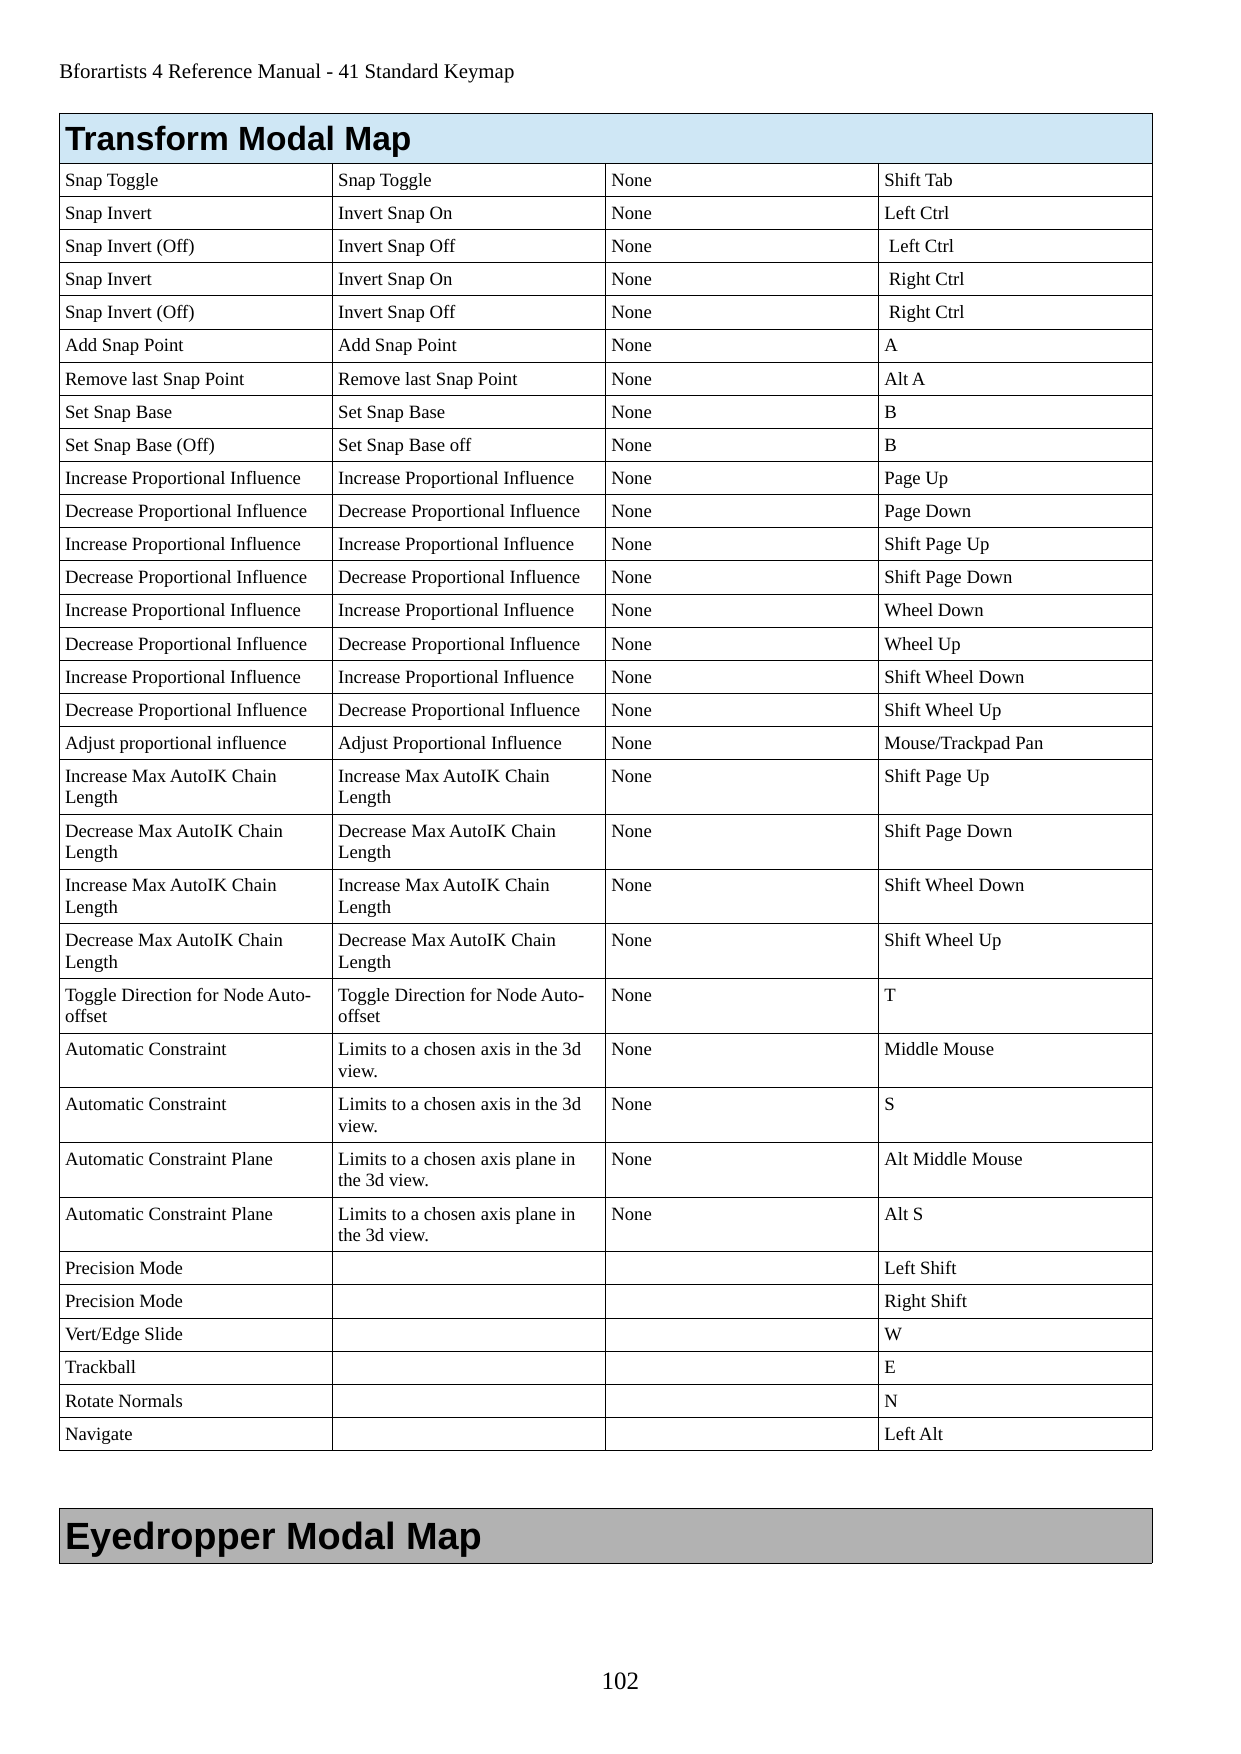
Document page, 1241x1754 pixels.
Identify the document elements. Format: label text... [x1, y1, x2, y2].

table_cell Right Ctrl [879, 296, 1152, 328]
table_cell Right Shift [879, 1285, 1152, 1317]
table_cell Limits to a chosen axis in the 3d view. [333, 1088, 605, 1142]
table_cell Vert/Edge Slide [60, 1319, 332, 1351]
table_cell Snap Invert [60, 263, 332, 295]
table_cell Decrease Proportional Influence [333, 495, 605, 527]
table_cell Left Alt [879, 1418, 1152, 1450]
table_cell Increase Proportional Influence [60, 595, 332, 627]
table_header Transform Modal Map [60, 114, 1152, 163]
table_cell None [606, 462, 878, 494]
table_cell None [606, 694, 878, 726]
table_cell None [606, 164, 878, 196]
table_cell None [606, 197, 878, 229]
table_cell Precision Mode [60, 1285, 332, 1317]
table_cell B [879, 429, 1152, 461]
table_cell Shift Wheel Down [879, 870, 1152, 923]
table_cell Increase Proportional Influence [60, 528, 332, 560]
table_cell Wheel Down [879, 595, 1152, 627]
table_cell None [606, 296, 878, 328]
table_cell Limits to a chosen axis in the 3d view. [333, 1034, 605, 1087]
table_cell Add Snap Point [60, 330, 332, 362]
table_cell [606, 1285, 878, 1317]
table_cell Increase Max AutoIK Chain Length [333, 760, 605, 814]
table_cell Shift Page Down [879, 815, 1152, 868]
table_cell Decrease Proportional Influence [60, 628, 332, 660]
table_cell [606, 1385, 878, 1417]
table_cell Adjust proportional influence [60, 727, 332, 759]
table_cell Automatic Constraint Plane [60, 1198, 332, 1251]
table_cell Right Ctrl [879, 263, 1152, 295]
table_cell Snap Toggle [60, 164, 332, 196]
table_cell Wheel Up [879, 628, 1152, 660]
table_cell Remove last Snap Point [60, 363, 332, 395]
table_cell Trackball [60, 1352, 332, 1384]
table_cell None [606, 924, 878, 978]
table_cell None [606, 230, 878, 262]
table_cell Invert Snap On [333, 263, 605, 295]
table_cell None [606, 330, 878, 362]
table_cell Decrease Max AutoIK Chain Length [60, 815, 332, 868]
table_cell None [606, 628, 878, 660]
table_cell Shift Page Up [879, 528, 1152, 560]
table_cell Automatic Constraint [60, 1088, 332, 1142]
table_cell Decrease Proportional Influence [333, 628, 605, 660]
table_cell Set Snap Base [333, 396, 605, 428]
table_cell Increase Proportional Influence [333, 595, 605, 627]
table_cell [333, 1385, 605, 1417]
table_cell [333, 1285, 605, 1317]
table_cell None [606, 815, 878, 868]
table_cell Decrease Proportional Influence [60, 561, 332, 593]
table_cell [606, 1319, 878, 1351]
table_cell Increase Proportional Influence [333, 661, 605, 693]
table_cell Decrease Proportional Influence [60, 694, 332, 726]
table_cell Snap Invert (Off) [60, 230, 332, 262]
table_cell [606, 1418, 878, 1450]
table_cell Left Ctrl [879, 197, 1152, 229]
table_cell Shift Tab [879, 164, 1152, 196]
table_cell None [606, 561, 878, 593]
table_cell None [606, 495, 878, 527]
table_cell Middle Mouse [879, 1034, 1152, 1087]
table_cell Navigate [60, 1418, 332, 1450]
table_cell None [606, 760, 878, 814]
table_cell Toggle Direction for Node Auto-offset [60, 979, 332, 1032]
table_cell Page Up [879, 462, 1152, 494]
table_cell Shift Page Down [879, 561, 1152, 593]
table_cell Adjust Proportional Influence [333, 727, 605, 759]
table_cell None [606, 1034, 878, 1087]
table_cell [333, 1418, 605, 1450]
table_cell Increase Proportional Influence [333, 528, 605, 560]
table_cell Precision Mode [60, 1252, 332, 1284]
table_cell Snap Invert (Off) [60, 296, 332, 328]
table_cell [606, 1252, 878, 1284]
table_cell Alt Middle Mouse [879, 1143, 1152, 1197]
table_cell Remove last Snap Point [333, 363, 605, 395]
table_cell Toggle Direction for Node Auto-offset [333, 979, 605, 1032]
table_cell Automatic Constraint [60, 1034, 332, 1087]
table_cell None [606, 979, 878, 1032]
table_cell Alt S [879, 1198, 1152, 1251]
table_cell [333, 1252, 605, 1284]
table_cell Decrease Proportional Influence [333, 694, 605, 726]
table_cell E [879, 1352, 1152, 1384]
table_cell Mouse/Trackpad Pan [879, 727, 1152, 759]
table_cell Snap Toggle [333, 164, 605, 196]
table_cell Left Ctrl [879, 230, 1152, 262]
table_cell [606, 1352, 878, 1384]
table_cell Increase Max AutoIK Chain Length [60, 870, 332, 923]
table_cell None [606, 661, 878, 693]
table_cell Decrease Max AutoIK Chain Length [333, 924, 605, 978]
table_cell Automatic Constraint Plane [60, 1143, 332, 1197]
table_cell None [606, 595, 878, 627]
table_cell Shift Wheel Up [879, 694, 1152, 726]
table_header Eyedropper Modal Map [60, 1509, 1152, 1563]
table_cell N [879, 1385, 1152, 1417]
table_cell [333, 1352, 605, 1384]
table_cell S [879, 1088, 1152, 1142]
table_cell Invert Snap Off [333, 230, 605, 262]
table_cell Rotate Normals [60, 1385, 332, 1417]
table_cell Increase Proportional Influence [60, 462, 332, 494]
table_cell Set Snap Base off [333, 429, 605, 461]
table_cell Set Snap Base [60, 396, 332, 428]
table_cell None [606, 727, 878, 759]
table_cell Increase Proportional Influence [60, 661, 332, 693]
table_cell [333, 1319, 605, 1351]
table_cell Add Snap Point [333, 330, 605, 362]
table_cell None [606, 396, 878, 428]
table_cell Decrease Proportional Influence [60, 495, 332, 527]
table_cell Increase Max AutoIK Chain Length [333, 870, 605, 923]
table_cell Decrease Proportional Influence [333, 561, 605, 593]
table_cell Limits to a chosen axis plane in the 3d view. [333, 1143, 605, 1197]
table_cell None [606, 1088, 878, 1142]
table_cell Increase Proportional Influence [333, 462, 605, 494]
table_cell None [606, 429, 878, 461]
table_cell Shift Wheel Up [879, 924, 1152, 978]
table_cell Shift Wheel Down [879, 661, 1152, 693]
table_cell Limits to a chosen axis plane in the 3d view. [333, 1198, 605, 1251]
table_cell None [606, 528, 878, 560]
table_cell B [879, 396, 1152, 428]
table_cell Snap Invert [60, 197, 332, 229]
table_cell Invert Snap On [333, 197, 605, 229]
table_cell Decrease Max AutoIK Chain Length [60, 924, 332, 978]
table_cell None [606, 870, 878, 923]
table_cell Left Shift [879, 1252, 1152, 1284]
table_cell A [879, 330, 1152, 362]
table_cell None [606, 363, 878, 395]
table_cell Invert Snap Off [333, 296, 605, 328]
table_cell None [606, 1143, 878, 1197]
table_cell W [879, 1319, 1152, 1351]
table_cell Shift Page Up [879, 760, 1152, 814]
table_cell T [879, 979, 1152, 1032]
table_cell None [606, 263, 878, 295]
table_cell Set Snap Base (Off) [60, 429, 332, 461]
table_cell None [606, 1198, 878, 1251]
table_cell Page Down [879, 495, 1152, 527]
table_cell Alt A [879, 363, 1152, 395]
table_cell Decrease Max AutoIK Chain Length [333, 815, 605, 868]
table_cell Increase Max AutoIK Chain Length [60, 760, 332, 814]
